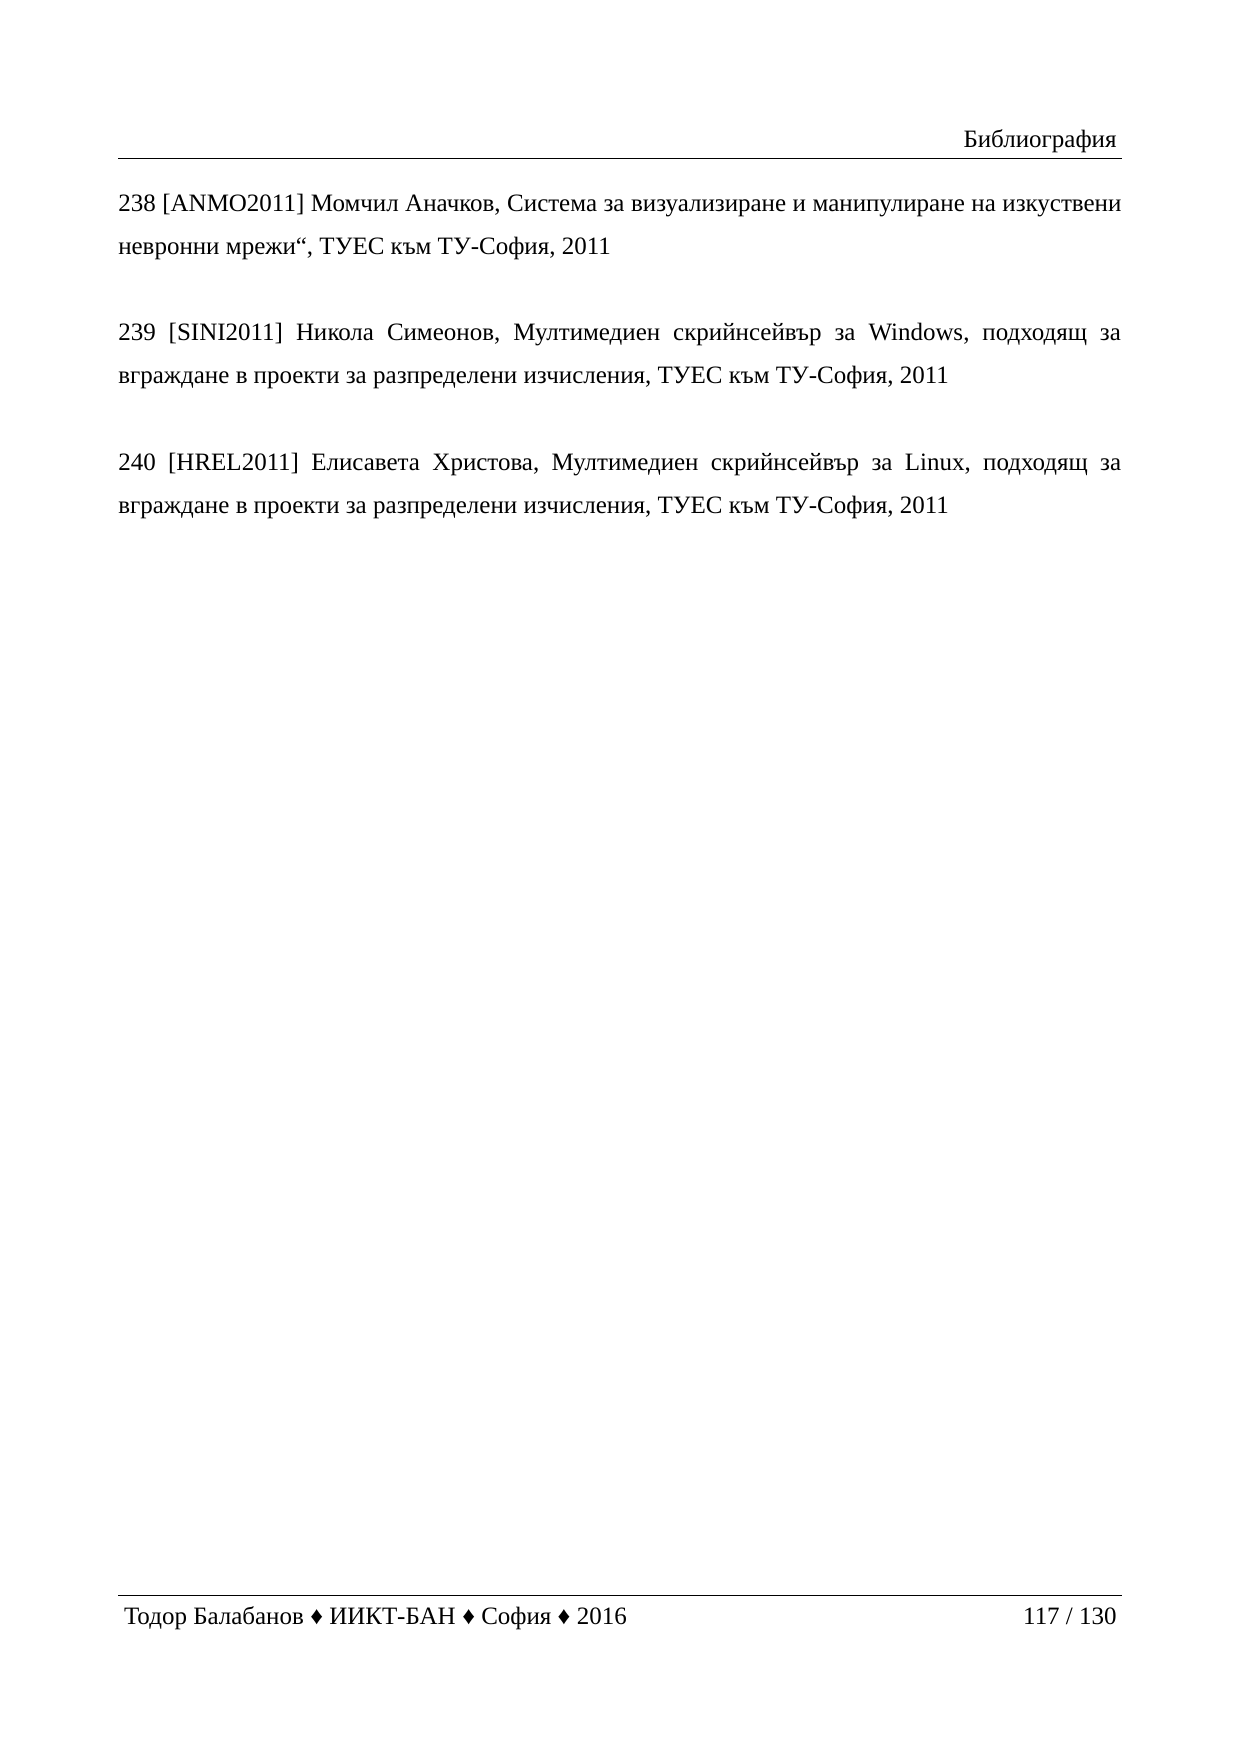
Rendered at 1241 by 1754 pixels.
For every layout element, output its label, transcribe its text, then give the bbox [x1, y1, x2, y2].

text 240 [HREL2011] Елисавета Христова, Мултимедиен скрийнсейвър за Linux, подходящ за вграждане в проекти за разпределени изчисления, ТУЕС към ТУ-София, 2011 [118, 447, 1122, 518]
text 238 [ANMO2011] Момчил Аначков, Система за визуализиране и манипулиране на изкуствени невронни мрежи“, ТУЕС към ТУ-София, 2011 [118, 188, 1122, 260]
text 239 [SINI2011] Никола Симеонов, Мултимедиен скрийнсейвър за Windows, подходящ за вграждане в проекти за разпределени изчисления, ТУЕС към ТУ-София, 2011 [118, 317, 1122, 389]
